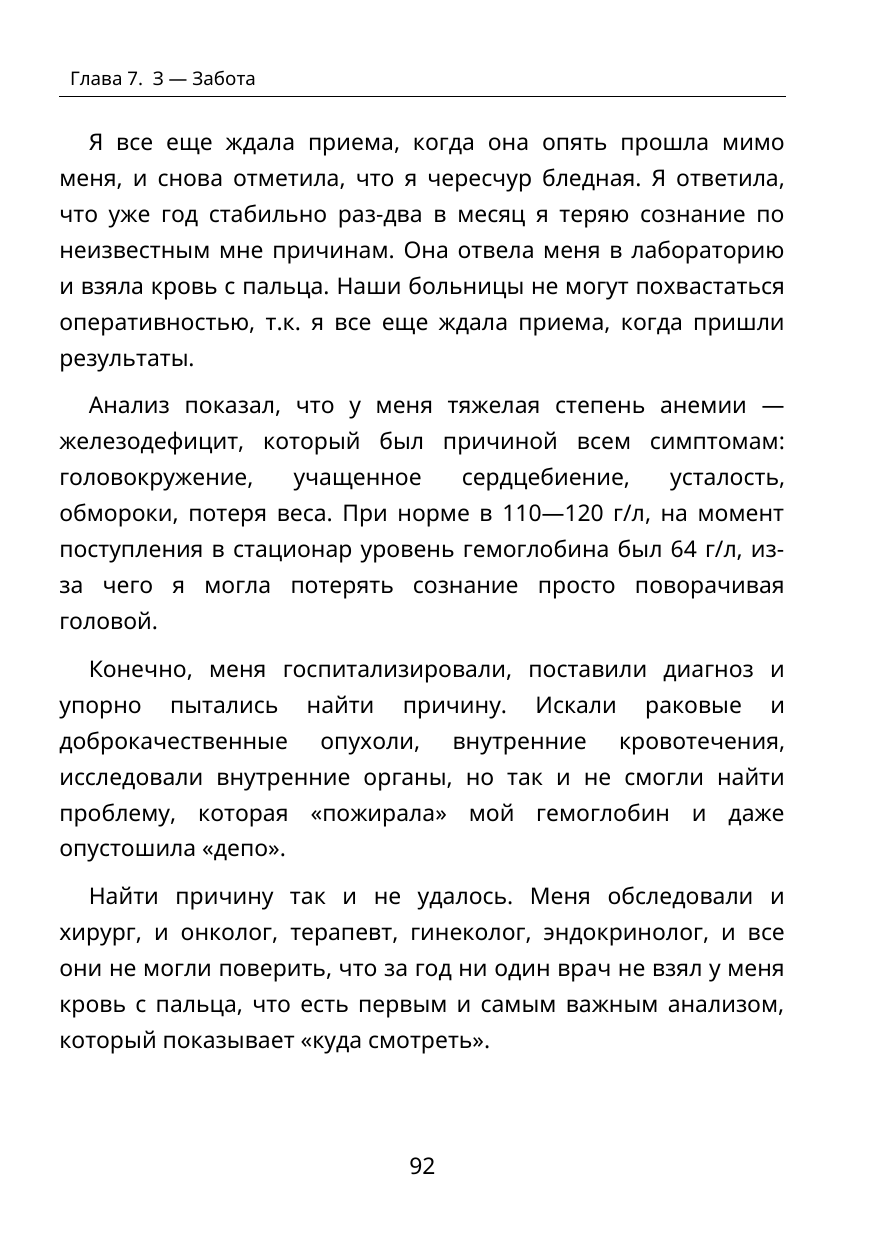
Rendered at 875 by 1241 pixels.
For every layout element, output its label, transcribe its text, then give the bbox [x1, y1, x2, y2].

text Конечно, меня госпитализировали, поставили диагноз и упорно пытались найти причину. Искали раковые и доброкачественные опухоли, внутренние кровотечения, исследовали внутренние органы, но так и не смогли найти проблему, которая «пожирала» мой гемоглобин и даже опустошила «депо». [59, 653, 786, 864]
text Найти причину так и не удалось. Меня обследовали и хирург, и онколог, терапевт, гинеколог, эндокринолог, и все они не могли поверить, что за год ни один врач не взял у меня кровь с пальца, что есть первым и самым важным анализом, который показывает «куда смотреть». [59, 880, 786, 1055]
text Анализ показал, что у меня тяжелая степень анемии — железодефицит, который был причиной всем симптомам: головокружение, учащенное сердцебиение, усталость, обмороки, потеря веса. При норме в 110—120 г/л, на момент поступления в стационар уровень гемоглобина был 64 г/л, из-за чего я могла потерять сознание просто поворачивая головой. [59, 389, 786, 636]
text Я все еще ждала приема, когда она опять прошла мимо меня, и снова отметила, что я чересчур бледная. Я ответила, что уже год стабильно раз-два в месяц я теряю сознание по неизвестным мне причинам. Она отвела меня в лабораторию и взяла кровь с пальца. Наши больницы не могут похвастаться оперативностью, т.к. я все еще ждала приема, когда пришли результаты. [59, 126, 786, 373]
